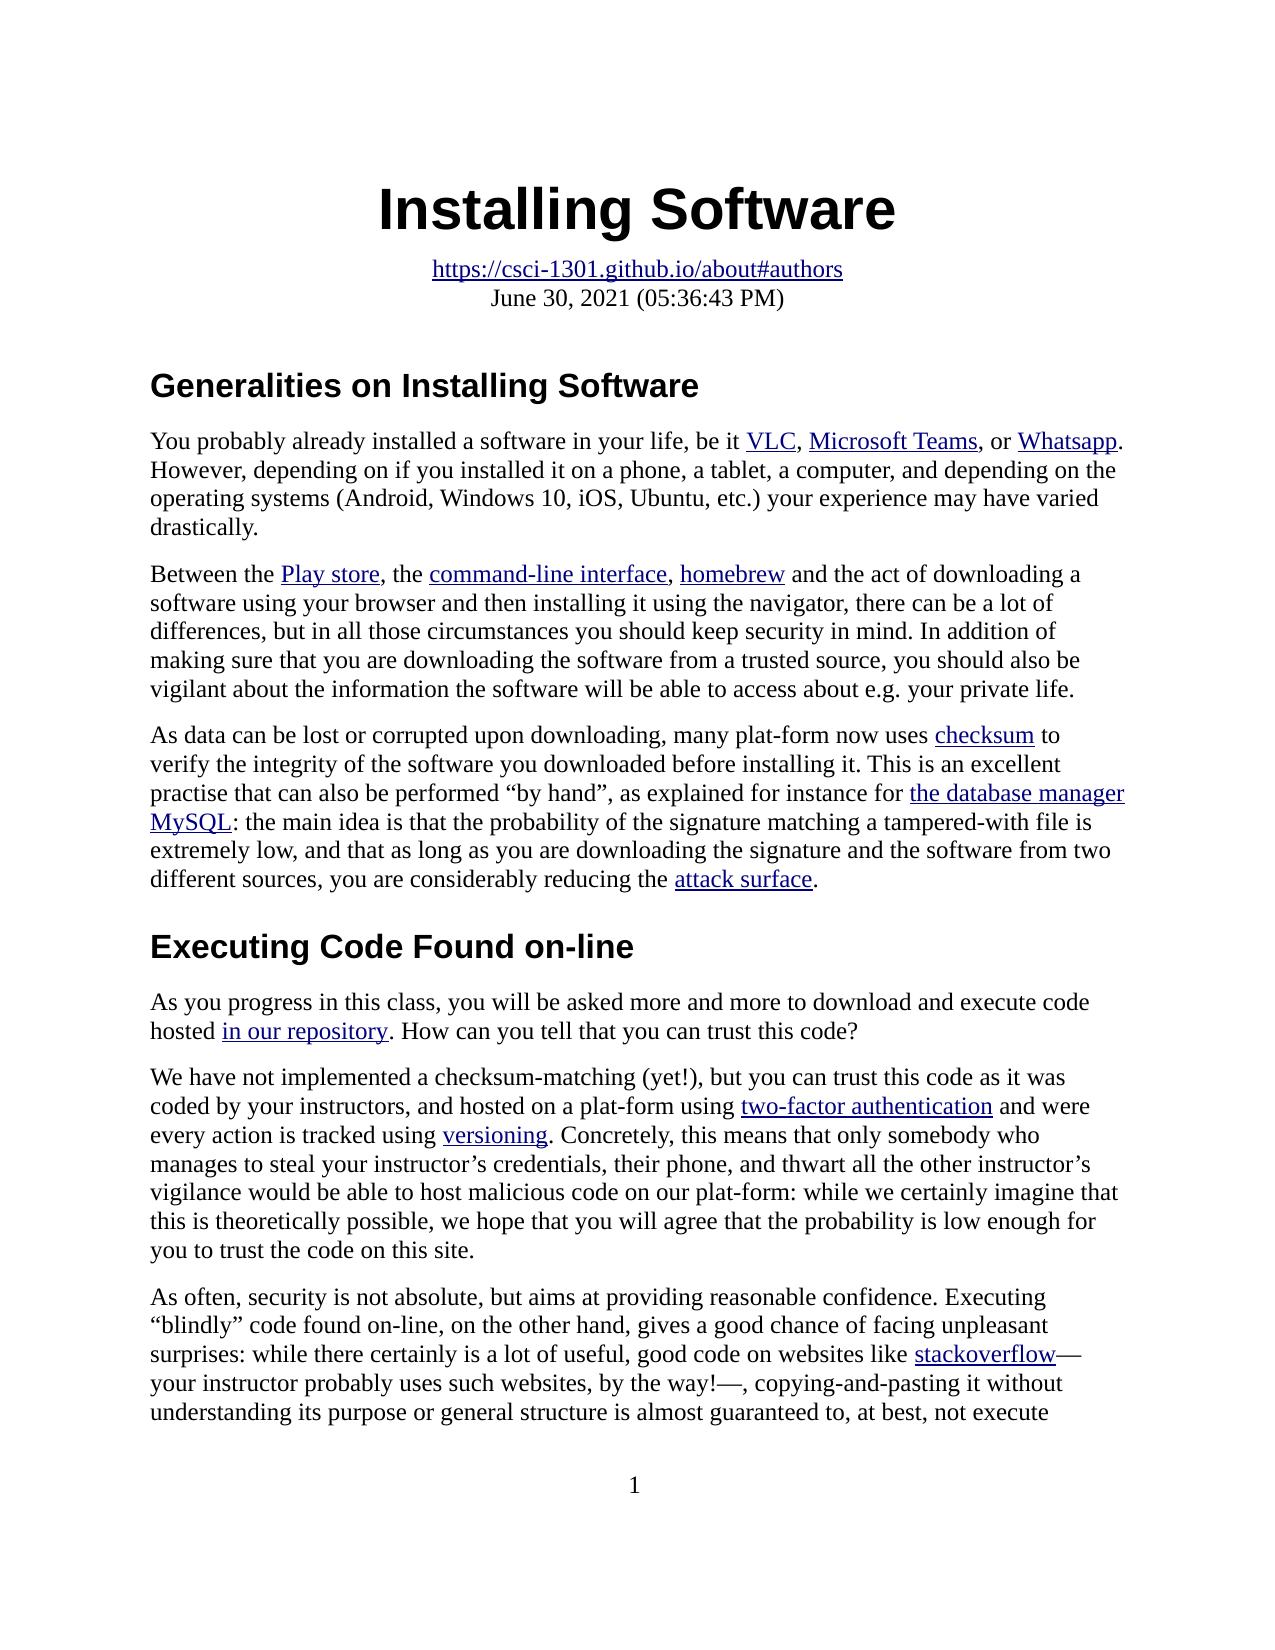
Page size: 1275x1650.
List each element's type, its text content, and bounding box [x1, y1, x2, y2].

subtitle Generalities on Installing Software [150, 366, 1125, 404]
text June 30, 2021 (05:36:43 PM) [150, 283, 1125, 312]
text https://csci-1301.github.io/about#authors [150, 254, 1125, 283]
text We have not implemented a checksum-matching (yet!), but you can trust this code as it was coded by your instructors, and hosted on a plat-form using two-factor authentication and were every action is tracked using versioning. Concretely, this means that only somebody who manages to steal your instructor’s credentials, their phone, and thwart all the other instructor’s vigilance would be able to host malicious code on our plat-form: while we certainly imagine that this is theoretically possible, we hope that you will agree that the probability is low enough for you to trust the code on this site. [150, 1062, 1125, 1264]
text You probably already installed a software in your life, be it VLC, Microsoft Teams, or Whatsapp. However, depending on if you installed it on a phone, a tablet, a computer, and depending on the operating systems (Android, Windows 10, iOS, Ubuntu, etc.) your experience may have varied drastically. [150, 426, 1125, 541]
text As you progress in this class, you will be asked more and more to download and execute code hosted in our repository. How can you tell that you can trust this code? [150, 987, 1125, 1044]
text Between the Play store, the command-line interface, homebrew and the act of downloading a software using your browser and then installing it using the navigator, there can be a lot of differences, but in all those circumstances you should keep security in mind. In addition of making sure that you are downloading the software from a trusted source, you should also be vigilant about the information the software will be able to access about e.g. your private life. [150, 559, 1125, 703]
title Installing Software [150, 175, 1125, 242]
subtitle Executing Code Found on-line [150, 927, 1125, 966]
text As often, security is not absolute, but aims at providing reasonable confidence. Executing “blindly” code found on-line, on the other hand, gives a good chance of facing unpleasant surprises: while there certainly is a lot of useful, good code on websites like stackoverflow—your instructor probably uses such websites, by the way!—, copying-and-pasting it without understanding its purpose or general structure is almost guaranteed to, at best, not execute [150, 1282, 1125, 1425]
text As data can be lost or corrupted upon downloading, many plat-form now uses checksum to verify the integrity of the software you downloaded before installing it. This is an excellent practise that can also be performed “by hand”, as explained for instance for the database manager MySQL: the main idea is that the probability of the signature matching a tampered-with file is extremely low, and that as long as you are downloading the signature and the software from two different sources, you are considerably reducing the attack surface. [150, 721, 1125, 893]
